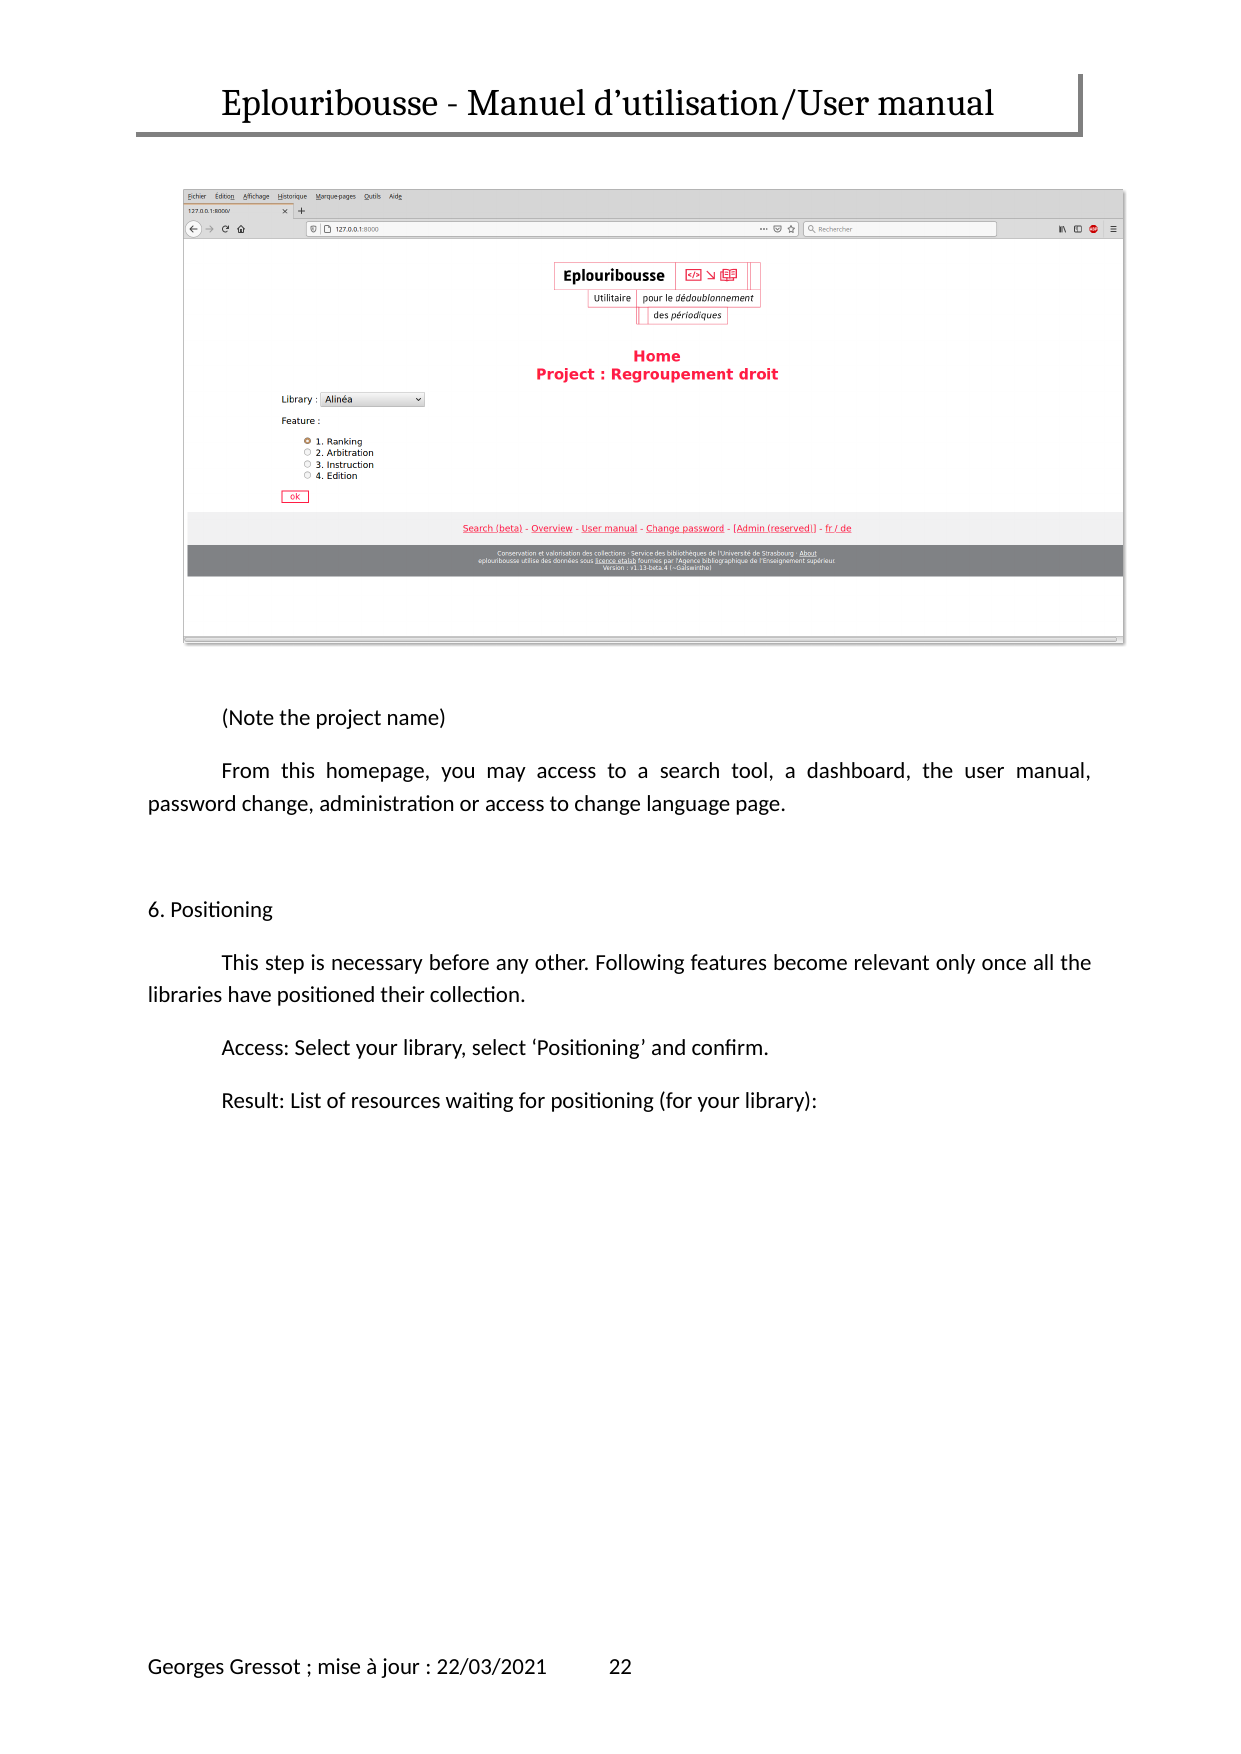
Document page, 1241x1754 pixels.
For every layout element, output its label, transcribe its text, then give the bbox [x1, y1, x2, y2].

text Result: List of resources waiting for positioning (for your library): [148, 1086, 1093, 1114]
text (Note the project name) [148, 703, 1093, 731]
text Access: Select your library, select ‘Positioning’ and confirm. [148, 1033, 1093, 1061]
text 6. Positioning [148, 895, 1093, 923]
picture [181, 188, 1127, 647]
text From this homepage, you may access to a search tool, a dashboard, the user manual, password change, administration or access to change language page. [148, 756, 1093, 817]
text This step is necessary before any other. Following features become relevant only once all the libraries have positioned their collection. [148, 948, 1093, 1008]
